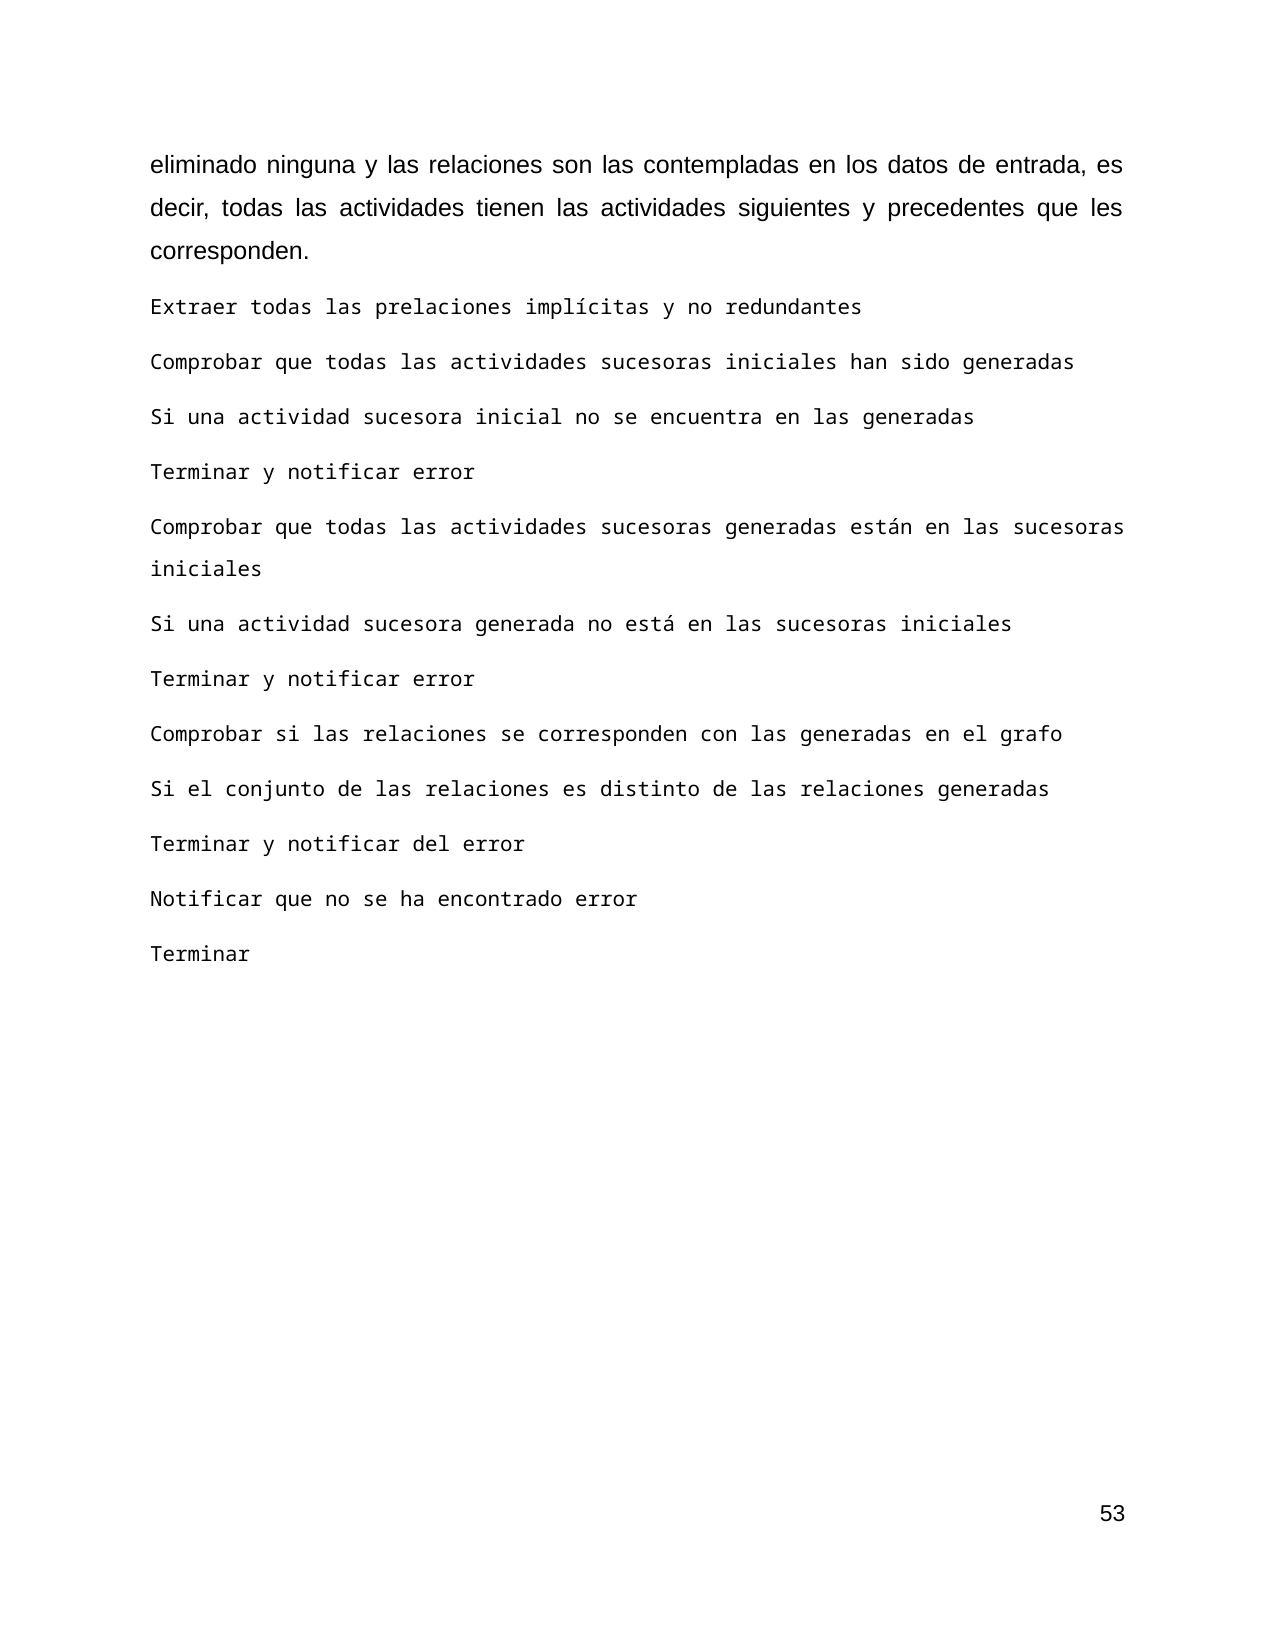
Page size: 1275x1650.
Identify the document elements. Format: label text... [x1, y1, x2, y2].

text Terminar y notificar del error [150, 829, 1125, 858]
text Si una actividad sucesora inicial no se encuentra en las generadas [150, 402, 1125, 430]
text Comprobar que todas las actividades sucesoras iniciales han sido generadas [150, 347, 1125, 375]
text Terminar [150, 939, 1125, 968]
text Extraer todas las prelaciones implícitas y no redundantes [150, 292, 1125, 320]
text Terminar y notificar error [150, 457, 1125, 485]
text eliminado ninguna y las relaciones son las contempladas en los datos de entrada, es decir, todas las actividades tienen las actividades siguientes y precedentes que les corresponden. [150, 150, 1125, 265]
text Notificar que no se ha encontrado error [150, 884, 1125, 913]
text Si el conjunto de las relaciones es distinto de las relaciones generadas [150, 774, 1125, 803]
text Si una actividad sucesora generada no está en las sucesoras iniciales [150, 609, 1125, 638]
text Comprobar si las relaciones se corresponden con las generadas en el grafo [150, 719, 1125, 748]
text Terminar y notificar error [150, 664, 1125, 693]
text Comprobar que todas las actividades sucesoras generadas están en las sucesoras iniciales [150, 512, 1125, 583]
